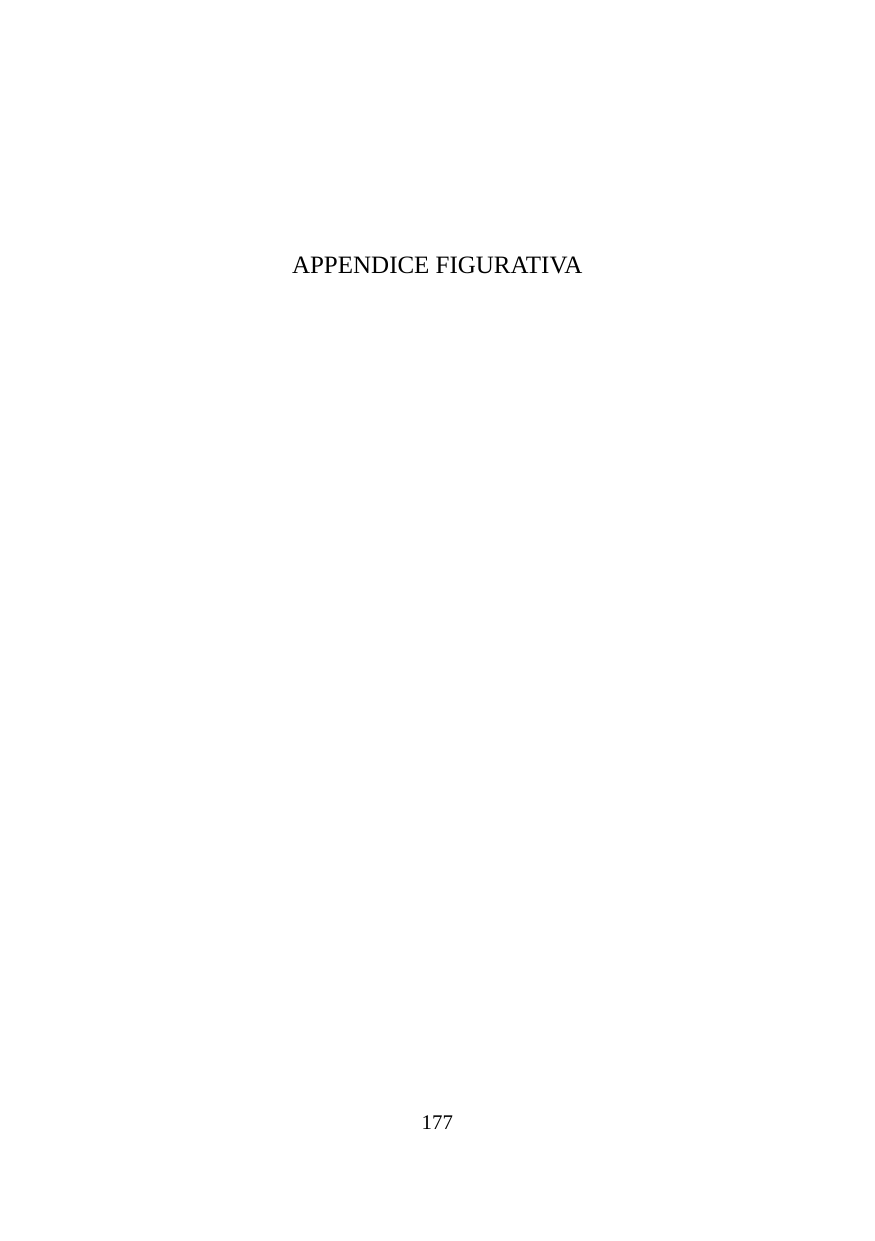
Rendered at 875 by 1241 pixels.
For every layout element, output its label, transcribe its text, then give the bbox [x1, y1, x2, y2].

text APPENDICE FIGURATIVA [106, 250, 768, 279]
